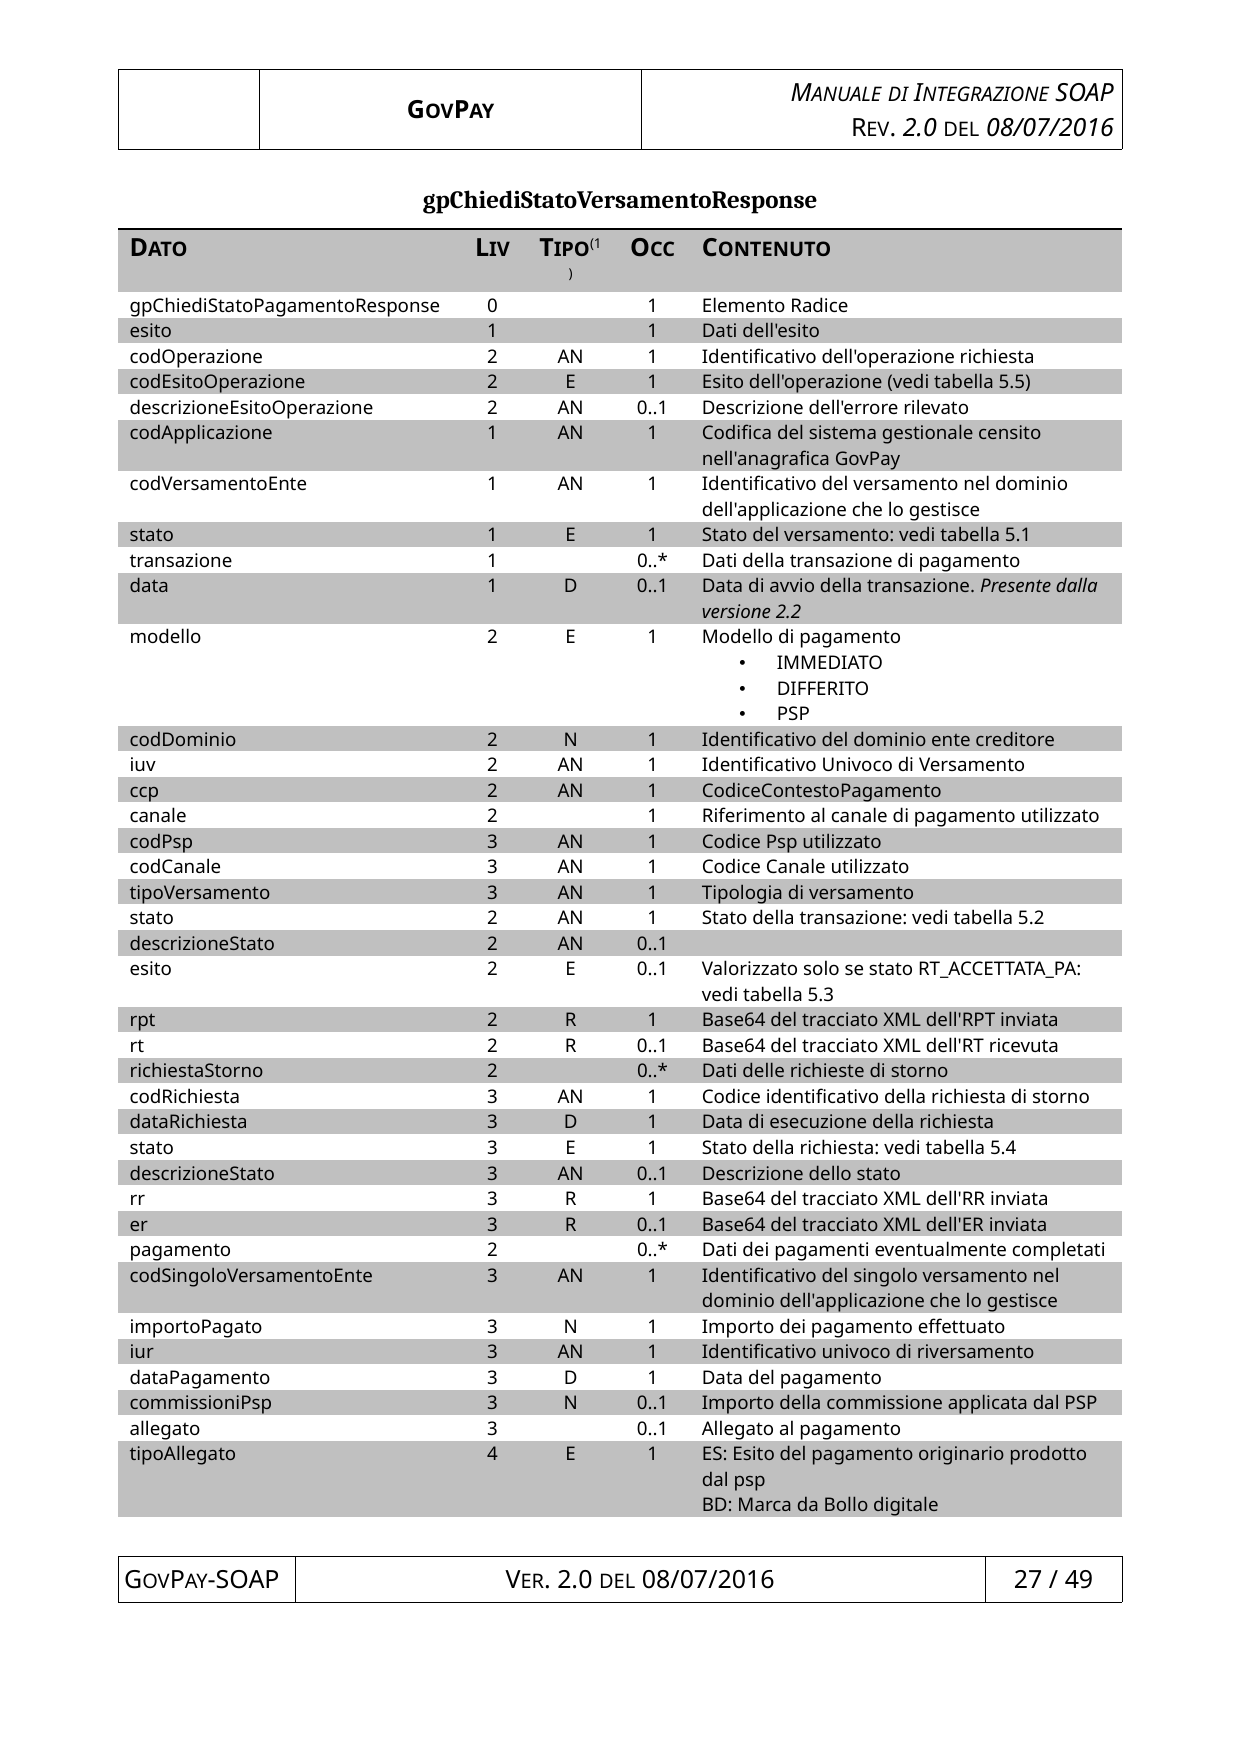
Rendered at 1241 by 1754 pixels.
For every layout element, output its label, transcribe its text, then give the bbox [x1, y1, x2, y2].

table_cell AN [526, 394, 614, 420]
table_cell stato [118, 1134, 458, 1160]
table_cell [526, 1415, 614, 1441]
table_cell D [526, 1109, 614, 1134]
table_cell D [526, 1364, 614, 1389]
table_cell 0..1 [614, 1032, 690, 1058]
table_cell gpChiediStatoPagamentoResponse [118, 292, 458, 318]
table_cell er [118, 1211, 458, 1236]
table_cell 1 [458, 573, 526, 624]
table_cell 2 [458, 1236, 526, 1262]
table_cell 2 [458, 1058, 526, 1083]
table_cell 3 [458, 1364, 526, 1389]
table_cell E [526, 1441, 614, 1517]
table_cell Dati delle richieste di storno [690, 1058, 1122, 1083]
table_cell [526, 318, 614, 343]
table_cell AN [526, 854, 614, 879]
table_cell codEsitoOperazione [118, 369, 458, 394]
table_cell iur [118, 1339, 458, 1364]
table_cell 2 [458, 1007, 526, 1032]
table_cell 0..* [614, 1236, 690, 1262]
table_cell 1 [614, 1364, 690, 1389]
table_cell 1 [614, 1313, 690, 1338]
table_cell 1 [614, 1109, 690, 1134]
table_cell 0..1 [614, 573, 690, 624]
table_cell Codice identificativo della richiesta di storno [690, 1083, 1122, 1109]
table_cell 1 [458, 420, 526, 471]
table_cell 2 [458, 1032, 526, 1058]
table_cell N [526, 1390, 614, 1415]
table_cell Dato [118, 230, 458, 292]
table_cell Tipologia di versamento [690, 879, 1122, 904]
table_cell Identificativo del dominio ente creditore [690, 726, 1122, 751]
table_cell 3 [458, 1134, 526, 1160]
table_cell Descrizione dello stato [690, 1160, 1122, 1185]
table_cell AN [526, 777, 614, 802]
table_cell R [526, 1185, 614, 1211]
table_cell AN [526, 828, 614, 853]
table_cell codRichiesta [118, 1083, 458, 1109]
table_cell codSingoloVersamentoEnte [118, 1262, 458, 1313]
table_cell AN [526, 471, 614, 522]
table_cell 1 [614, 420, 690, 471]
table_cell descrizioneStato [118, 1160, 458, 1185]
table_cell 3 [458, 1109, 526, 1134]
table_cell R [526, 1211, 614, 1236]
table_cell Codice Psp utilizzato [690, 828, 1122, 853]
table_cell data [118, 573, 458, 624]
table_cell commissioniPsp [118, 1390, 458, 1415]
table_cell esito [118, 318, 458, 343]
table_cell [526, 547, 614, 573]
table_cell Base64 del tracciato XML dell'RT ricevuta [690, 1032, 1122, 1058]
table_cell Dati dei pagamenti eventualmente completati [690, 1236, 1122, 1262]
table_cell stato [118, 522, 458, 547]
table_cell 1 [458, 522, 526, 547]
table_cell iuv [118, 751, 458, 777]
table_cell Data di esecuzione della richiesta [690, 1109, 1122, 1134]
table_cell [690, 930, 1122, 956]
table_cell 0..1 [614, 956, 690, 1007]
table_cell Contenuto [690, 230, 1122, 292]
table_cell D [526, 573, 614, 624]
table_cell ES: Esito del pagamento originario prodotto dal psp BD: Marca da Bollo digitale [690, 1441, 1122, 1517]
table_cell codPsp [118, 828, 458, 853]
table_cell AN [526, 1160, 614, 1185]
table_cell Identificativo del singolo versamento nel dominio dell'applicazione che lo gestisce [690, 1262, 1122, 1313]
table_cell 1 [614, 343, 690, 369]
table_cell Modello di pagamento IMMEDIATO DIFFERITO PSP [690, 624, 1122, 726]
table_cell allegato [118, 1415, 458, 1441]
table_cell Dati dell'esito [690, 318, 1122, 343]
table_cell Allegato al pagamento [690, 1415, 1122, 1441]
table_cell 3 [458, 1262, 526, 1313]
table_cell 3 [458, 1160, 526, 1185]
table_cell Identificativo dell'operazione richiesta [690, 343, 1122, 369]
table_cell descrizioneStato [118, 930, 458, 956]
table_cell AN [526, 1083, 614, 1109]
table_cell 0..1 [614, 1160, 690, 1185]
table_cell R [526, 1032, 614, 1058]
table_cell 1 [458, 471, 526, 522]
table_cell 2 [458, 726, 526, 751]
table_cell 2 [458, 624, 526, 726]
table_cell 3 [458, 828, 526, 853]
table_cell Importo della commissione applicata dal PSP [690, 1390, 1122, 1415]
table_cell 1 [614, 1134, 690, 1160]
table_cell Base64 del tracciato XML dell'RR inviata [690, 1185, 1122, 1211]
table_cell 3 [458, 879, 526, 904]
table_cell 1 [614, 854, 690, 879]
table_cell Esito dell'operazione (vedi tabella 5.5) [690, 369, 1122, 394]
table_cell 1 [614, 726, 690, 751]
table_cell 0 [458, 292, 526, 318]
table_cell 1 [614, 1007, 690, 1032]
table_cell E [526, 522, 614, 547]
table_cell Identificativo univoco di riversamento [690, 1339, 1122, 1364]
table_cell codCanale [118, 854, 458, 879]
table_cell 3 [458, 1083, 526, 1109]
table_cell E [526, 624, 614, 726]
table_cell AN [526, 420, 614, 471]
table_cell Stato della richiesta: vedi tabella 5.4 [690, 1134, 1122, 1160]
table_cell Stato del versamento: vedi tabella 5.1 [690, 522, 1122, 547]
table_cell [526, 1236, 614, 1262]
table_cell Dati della transazione di pagamento [690, 547, 1122, 573]
table_cell dataPagamento [118, 1364, 458, 1389]
table_cell 1 [614, 1339, 690, 1364]
table_cell rt [118, 1032, 458, 1058]
table_cell 1 [614, 1083, 690, 1109]
table_cell codApplicazione [118, 420, 458, 471]
table_cell E [526, 1134, 614, 1160]
table_cell 2 [458, 956, 526, 1007]
table_cell AN [526, 879, 614, 904]
table_cell 1 [614, 369, 690, 394]
table_cell pagamento [118, 1236, 458, 1262]
table_cell richiestaStorno [118, 1058, 458, 1083]
table_cell 3 [458, 1415, 526, 1441]
table_cell 2 [458, 777, 526, 802]
table_cell Elemento Radice [690, 292, 1122, 318]
table_cell N [526, 726, 614, 751]
table_cell Codice Canale utilizzato [690, 854, 1122, 879]
table_cell 1 [614, 471, 690, 522]
table_cell CodiceContestoPagamento [690, 777, 1122, 802]
table_cell AN [526, 930, 614, 956]
table_cell codDominio [118, 726, 458, 751]
table_cell [526, 292, 614, 318]
table_cell Base64 del tracciato XML dell'RPT inviata [690, 1007, 1122, 1032]
table_cell [526, 1058, 614, 1083]
table_cell Importo dei pagamento effettuato [690, 1313, 1122, 1338]
table_cell [526, 803, 614, 828]
table_cell canale [118, 803, 458, 828]
table_cell Data di avvio della transazione. Presente dalla versione 2.2 [690, 573, 1122, 624]
table_cell 2 [458, 905, 526, 930]
table_cell 0..* [614, 547, 690, 573]
table_cell 4 [458, 1441, 526, 1517]
table_cell 3 [458, 854, 526, 879]
table_cell R [526, 1007, 614, 1032]
table_cell 1 [458, 318, 526, 343]
table_cell 1 [614, 905, 690, 930]
table_cell stato [118, 905, 458, 930]
table_cell Riferimento al canale di pagamento utilizzato [690, 803, 1122, 828]
table_cell Identificativo del versamento nel dominio dell'applicazione che lo gestisce [690, 471, 1122, 522]
table_cell 1 [614, 318, 690, 343]
table_cell 1 [458, 547, 526, 573]
table_cell AN [526, 1339, 614, 1364]
table_cell AN [526, 905, 614, 930]
table_cell 1 [614, 777, 690, 802]
table_cell 1 [614, 803, 690, 828]
table_cell esito [118, 956, 458, 1007]
table_cell 0..1 [614, 1415, 690, 1441]
table_cell 2 [458, 369, 526, 394]
table_cell 3 [458, 1390, 526, 1415]
table_cell E [526, 369, 614, 394]
table_cell 1 [614, 751, 690, 777]
table_cell 3 [458, 1339, 526, 1364]
table_cell 1 [614, 292, 690, 318]
table_cell Codifica del sistema gestionale censito nell'anagrafica GovPay [690, 420, 1122, 471]
table_cell Data del pagamento [690, 1364, 1122, 1389]
table_cell 0..1 [614, 930, 690, 956]
table_cell AN [526, 343, 614, 369]
table_cell codOperazione [118, 343, 458, 369]
table_cell modello [118, 624, 458, 726]
table_cell Valorizzato solo se stato RT_ACCETTATA_PA: vedi tabella 5.3 [690, 956, 1122, 1007]
table_cell transazione [118, 547, 458, 573]
table_header gpChiediStatoVersamentoResponse [118, 186, 1122, 227]
table_cell 3 [458, 1211, 526, 1236]
table_cell 2 [458, 930, 526, 956]
table_cell 0..* [614, 1058, 690, 1083]
table_cell importoPagato [118, 1313, 458, 1338]
table_cell tipoVersamento [118, 879, 458, 904]
table_cell Occ [614, 230, 690, 292]
table_cell Tipo(1) [526, 230, 614, 292]
table_cell 2 [458, 803, 526, 828]
table_cell 1 [614, 522, 690, 547]
table_cell 3 [458, 1185, 526, 1211]
table_cell dataRichiesta [118, 1109, 458, 1134]
table_cell ccp [118, 777, 458, 802]
table_cell 1 [614, 1262, 690, 1313]
table_cell 1 [614, 828, 690, 853]
table_cell tipoAllegato [118, 1441, 458, 1517]
table_cell 0..1 [614, 1390, 690, 1415]
table_cell Liv [458, 230, 526, 292]
table_cell E [526, 956, 614, 1007]
table_cell descrizioneEsitoOperazione [118, 394, 458, 420]
table_cell 3 [458, 1313, 526, 1338]
table_cell Stato della transazione: vedi tabella 5.2 [690, 905, 1122, 930]
table_cell 2 [458, 751, 526, 777]
table_cell N [526, 1313, 614, 1338]
table_cell Descrizione dell'errore rilevato [690, 394, 1122, 420]
table_cell 0..1 [614, 394, 690, 420]
table_cell AN [526, 1262, 614, 1313]
table_cell 1 [614, 1185, 690, 1211]
table_cell Identificativo Univoco di Versamento [690, 751, 1122, 777]
table_cell rr [118, 1185, 458, 1211]
table_cell Base64 del tracciato XML dell'ER inviata [690, 1211, 1122, 1236]
table_cell rpt [118, 1007, 458, 1032]
table_cell 2 [458, 343, 526, 369]
table_cell 1 [614, 624, 690, 726]
table_cell 2 [458, 394, 526, 420]
table_cell codVersamentoEnte [118, 471, 458, 522]
table_cell 0..1 [614, 1211, 690, 1236]
table_cell AN [526, 751, 614, 777]
table_cell 1 [614, 879, 690, 904]
table_cell 1 [614, 1441, 690, 1517]
